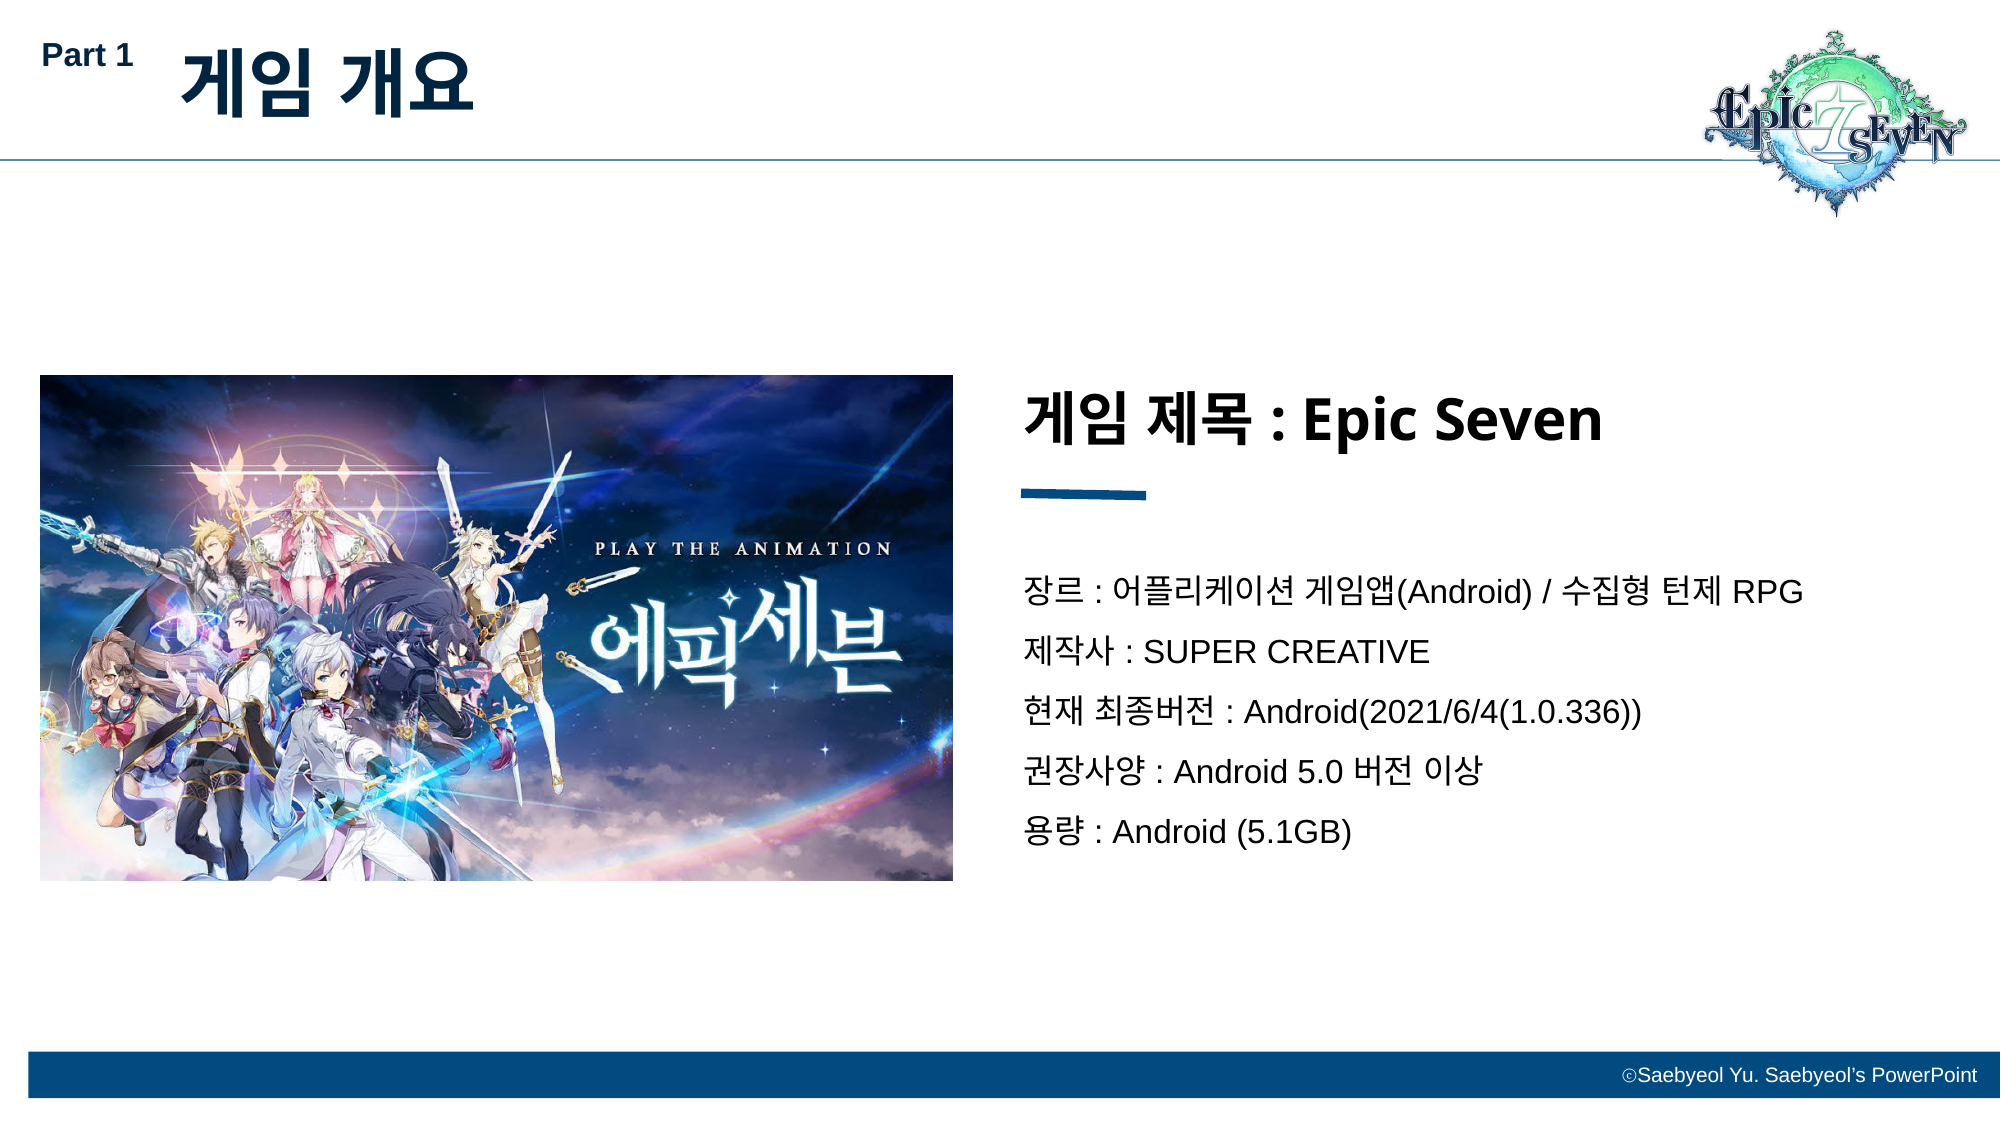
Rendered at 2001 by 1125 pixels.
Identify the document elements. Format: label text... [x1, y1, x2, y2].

text_box Part 1 [26, 26, 165, 81]
picture [40, 375, 953, 881]
text_box 장르 : 어플리케이션 게임앱(Android) / 수집형 턴제 RPG 제작사 : SUPER CREATIVE 현재 최종버전 : Android(2021/6/4(1.0.336)) 권장사양 : Android 5.0 버전 이상 용량 : Android (5.1GB) [1008, 543, 1949, 858]
text_box 게임 제목 : Epic Seven [1008, 374, 1771, 460]
text_box 게임 개요 [164, 28, 783, 134]
picture [1700, 26, 1971, 221]
